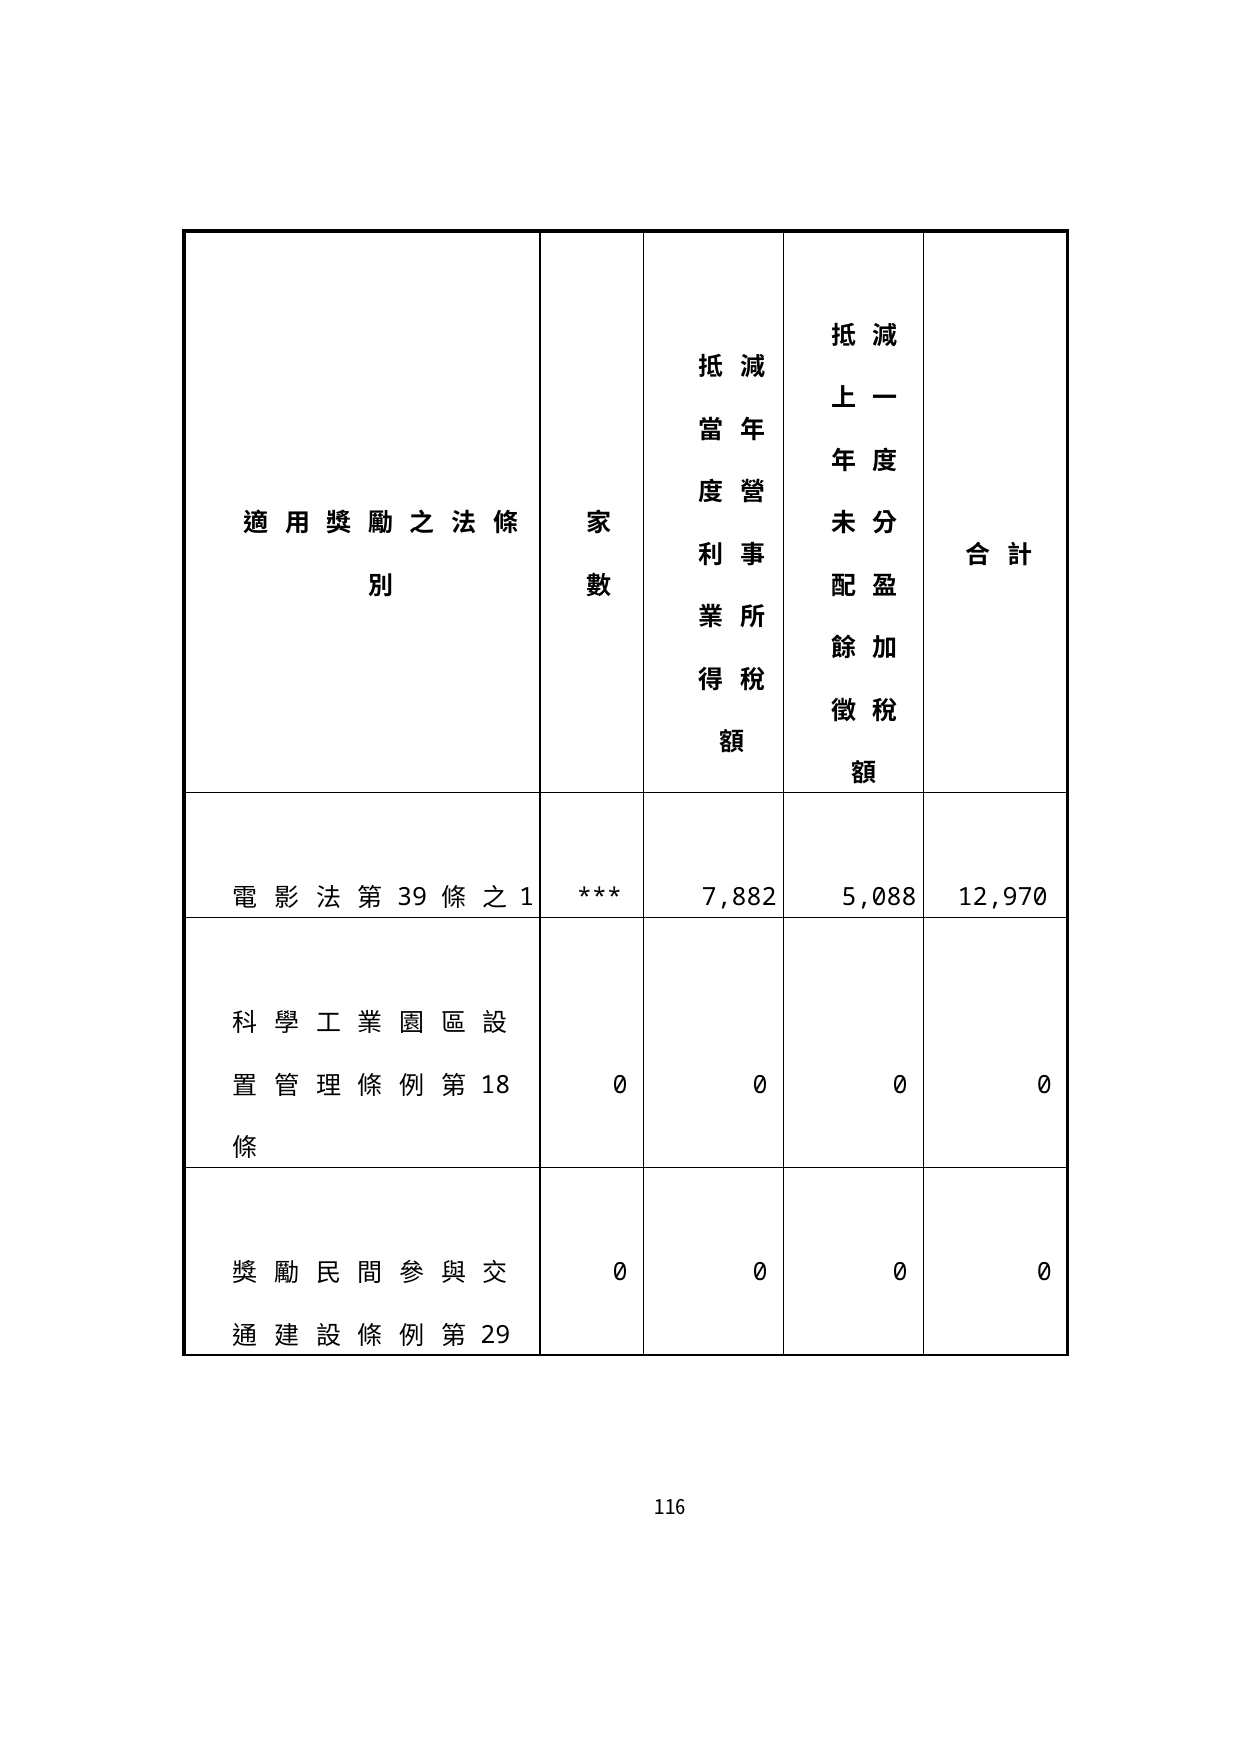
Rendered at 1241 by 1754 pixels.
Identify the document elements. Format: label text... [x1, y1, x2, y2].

table_header 抵減當年度營利事業所得稅額 [644, 233, 783, 792]
table_cell 0 [924, 918, 1066, 1167]
table_cell 0 [541, 918, 643, 1167]
table_header 抵減上一年度未分配盈餘加徵稅額 [784, 233, 923, 792]
table_header 適用獎勵之法條別 [186, 233, 539, 792]
table_cell 0 [541, 1168, 643, 1354]
table_cell 12,970 [924, 793, 1066, 917]
table_cell 0 [784, 918, 923, 1167]
table_header 合計 [924, 233, 1066, 792]
table_cell *** [541, 793, 643, 917]
table_cell 7,882 [644, 793, 783, 917]
table_cell 獎勵民間參與交通建設條例第29 [186, 1168, 539, 1354]
table_cell 0 [644, 918, 783, 1167]
table_cell 0 [924, 1168, 1066, 1354]
table_cell 5,088 [784, 793, 923, 917]
table_cell 0 [644, 1168, 783, 1354]
table_cell 0 [784, 1168, 923, 1354]
table_header 家數 [541, 233, 643, 792]
table_cell 電影法第39條之1 [186, 793, 539, 917]
table_cell 科學工業園區設置管理條例第18條 [186, 918, 539, 1167]
